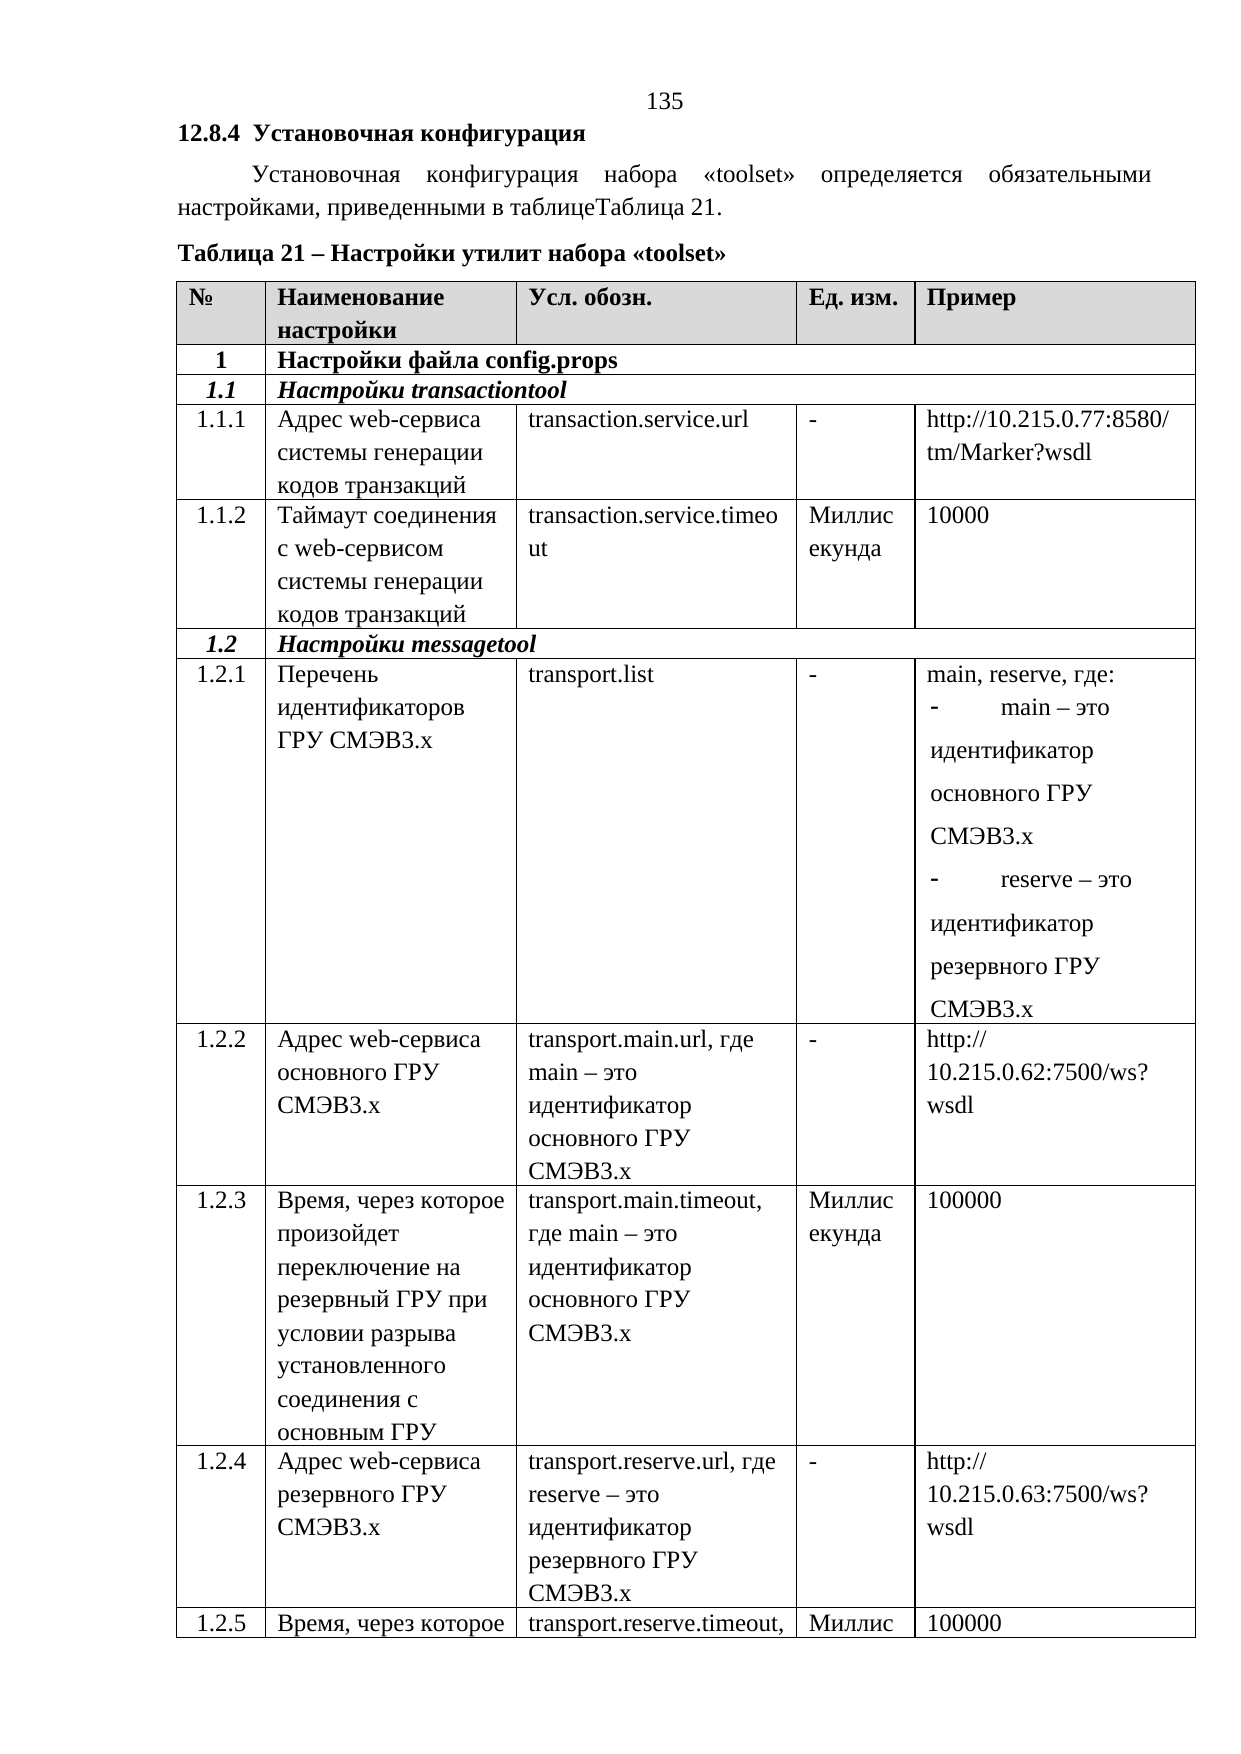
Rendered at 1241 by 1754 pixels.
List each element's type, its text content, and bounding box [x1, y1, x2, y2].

table_cell Настройки messagetool [266, 629, 1195, 658]
table_cell 1.2.1 [177, 659, 265, 1023]
table_cell Таймаут соединения с web-сервисом системы генерации кодов транзакций [266, 500, 516, 628]
table_cell 1 [177, 345, 265, 374]
table_cell 1.1.1 [177, 405, 265, 499]
table_cell 1.2 [177, 629, 265, 658]
table_cell main, reserve, где: main – это идентификатор основного ГРУ СМЭВ3.х reserve – это идентификатор резервного ГРУ СМЭВ3.х [916, 659, 1195, 1023]
table_cell - [797, 1024, 914, 1184]
table_cell 1.2.4 [177, 1446, 265, 1607]
table_cell Настройки transactiontool [266, 375, 1195, 403]
subtitle Установочная конфигурация [177, 118, 1152, 147]
table_cell http://10.215.0.62:7500/ws?wsdl [916, 1024, 1195, 1184]
table_cell Перечень идентификаторов ГРУ СМЭВ3.х [266, 659, 516, 1023]
table_cell 1.2.5 [177, 1608, 265, 1637]
table_cell transport.reserve.url, где reserve – это идентификатор резервного ГРУ СМЭВ3.х [517, 1446, 796, 1607]
table_cell transport.main.timeout, где main – это идентификатор основного ГРУ СМЭВ3.х [517, 1186, 796, 1445]
table_cell - [797, 1446, 914, 1607]
table_cell - [797, 405, 914, 499]
table_cell Время, через которое [266, 1608, 516, 1637]
table_cell http://10.215.0.77:8580/tm/Marker?wsdl [916, 405, 1195, 499]
table_header № [177, 282, 265, 344]
text Таблица 21 – Настройки утилит набора «toolset» [177, 238, 1152, 267]
table_header Пример [916, 282, 1195, 344]
table_cell 1.2.3 [177, 1186, 265, 1445]
table_header Наименование настройки [266, 282, 516, 344]
table_cell transaction.service.timeout [517, 500, 796, 628]
table_cell - [797, 659, 914, 1023]
table_cell Миллисекунда [797, 1186, 914, 1445]
text Установочная конфигурация набора «toolset» определяется обязательными настройками, приведенными в таблицеТаблица 21. [177, 159, 1152, 221]
table_cell 1.2.2 [177, 1024, 265, 1184]
table_cell 10000 [916, 500, 1195, 628]
table_cell Адрес web-сервиса резервного ГРУ СМЭВ3.х [266, 1446, 516, 1607]
table_cell transport.reserve.timeout, [517, 1608, 796, 1637]
table_cell transport.list [517, 659, 796, 1023]
table_cell Миллис [797, 1608, 914, 1637]
table_cell http://10.215.0.63:7500/ws?wsdl [916, 1446, 1195, 1607]
table_cell 1.1 [177, 375, 265, 403]
table_cell transaction.service.url [517, 405, 796, 499]
table_header Усл. обозн. [517, 282, 796, 344]
table_cell Адрес web-сервиса системы генерации кодов транзакций [266, 405, 516, 499]
table_header Ед. изм. [797, 282, 914, 344]
table_cell 1.1.2 [177, 500, 265, 628]
table_cell Время, через которое произойдет переключение на резервный ГРУ при условии разрыва установленного соединения с основным ГРУ [266, 1186, 516, 1445]
table_cell 100000 [916, 1608, 1195, 1637]
table_cell Миллисекунда [797, 500, 914, 628]
table_cell Адрес web-сервиса основного ГРУ СМЭВ3.х [266, 1024, 516, 1184]
table_cell Настройки файла сonfig.props [266, 345, 1195, 374]
table_cell 100000 [916, 1186, 1195, 1445]
table_cell transport.main.url, где main – это идентификатор основного ГРУ СМЭВ3.х [517, 1024, 796, 1184]
